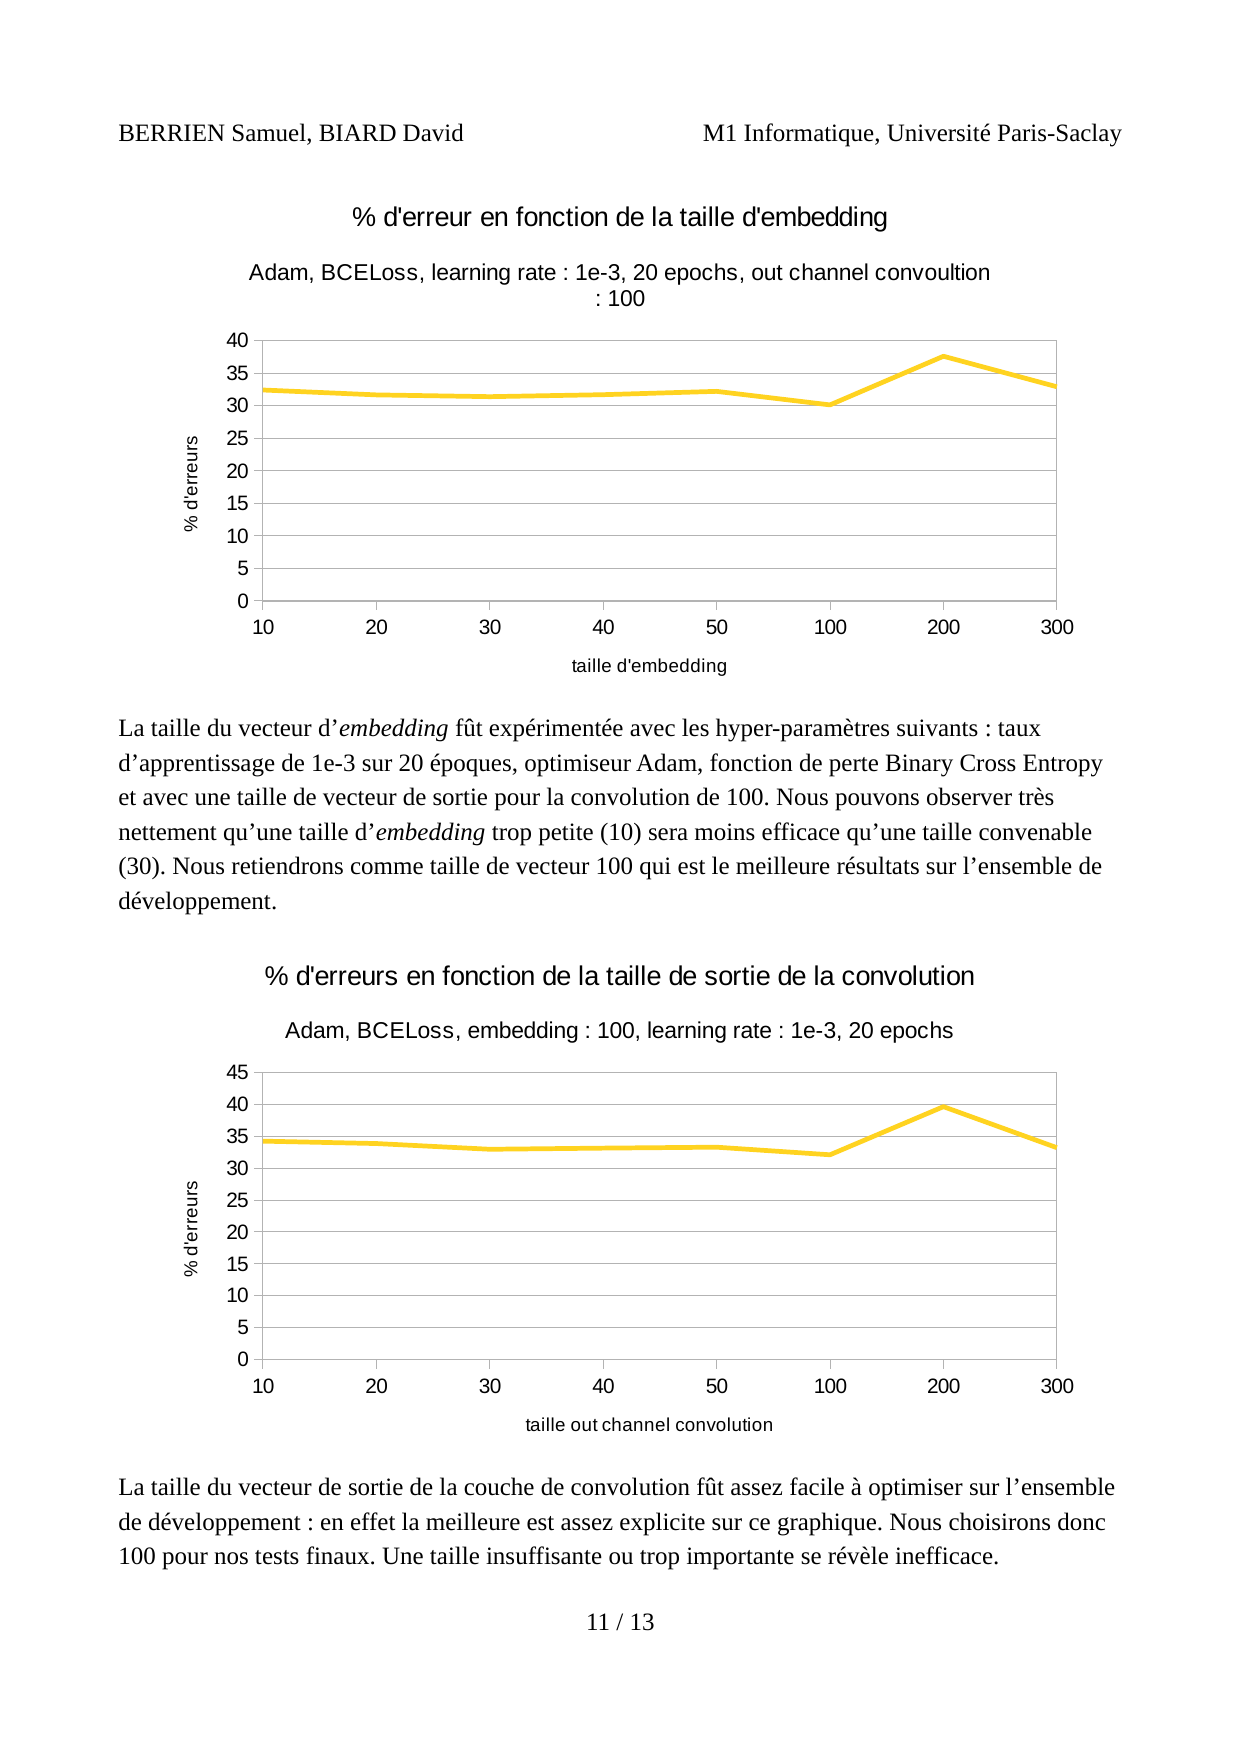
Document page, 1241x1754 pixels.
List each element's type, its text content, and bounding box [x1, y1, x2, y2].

text La taille du vecteur de sortie de la couche de convolution fût assez facile à optimiser sur l’ensemble de développement : en effet la meilleure est assez explicite sur ce graphique. Nous choisirons donc 100 pour nos tests finaux. Une taille insuffisante ou trop importante se révèle inefficace. [118, 935, 1122, 1570]
text La taille du vecteur d’embedding fût expérimentée avec les hyper-paramètres suivants : taux d’apprentissage de 1e-3 sur 20 époques, optimiseur Adam, fonction de perte Binary Cross Entropy et avec une taille de vecteur de sortie pour la convolution de 100. Nous pouvons observer très nettement qu’une taille d’embedding trop petite (10) sera moins efficace qu’une taille convenable (30). Nous retiendrons comme taille de vecteur 100 qui est le meilleure résultats sur l’ensemble de développement. [118, 176, 1122, 915]
